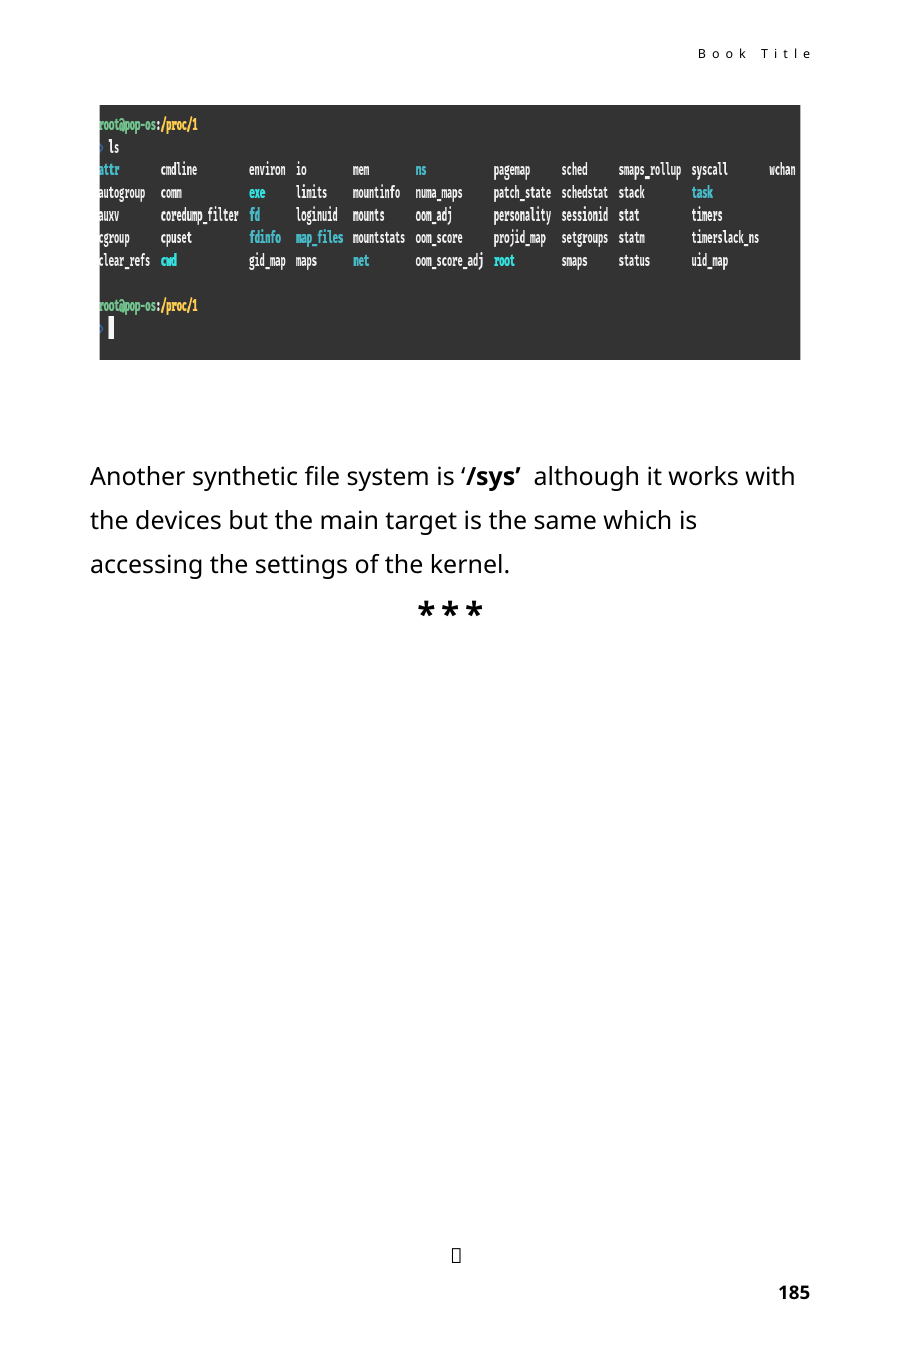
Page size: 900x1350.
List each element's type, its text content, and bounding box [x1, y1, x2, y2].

text Another synthetic file system is ‘/sys’ although it works with the devices but the main target is the same which is accessing the settings of the kernel. [90, 458, 810, 581]
picture [99, 105, 801, 360]
text *** [90, 591, 810, 637]
